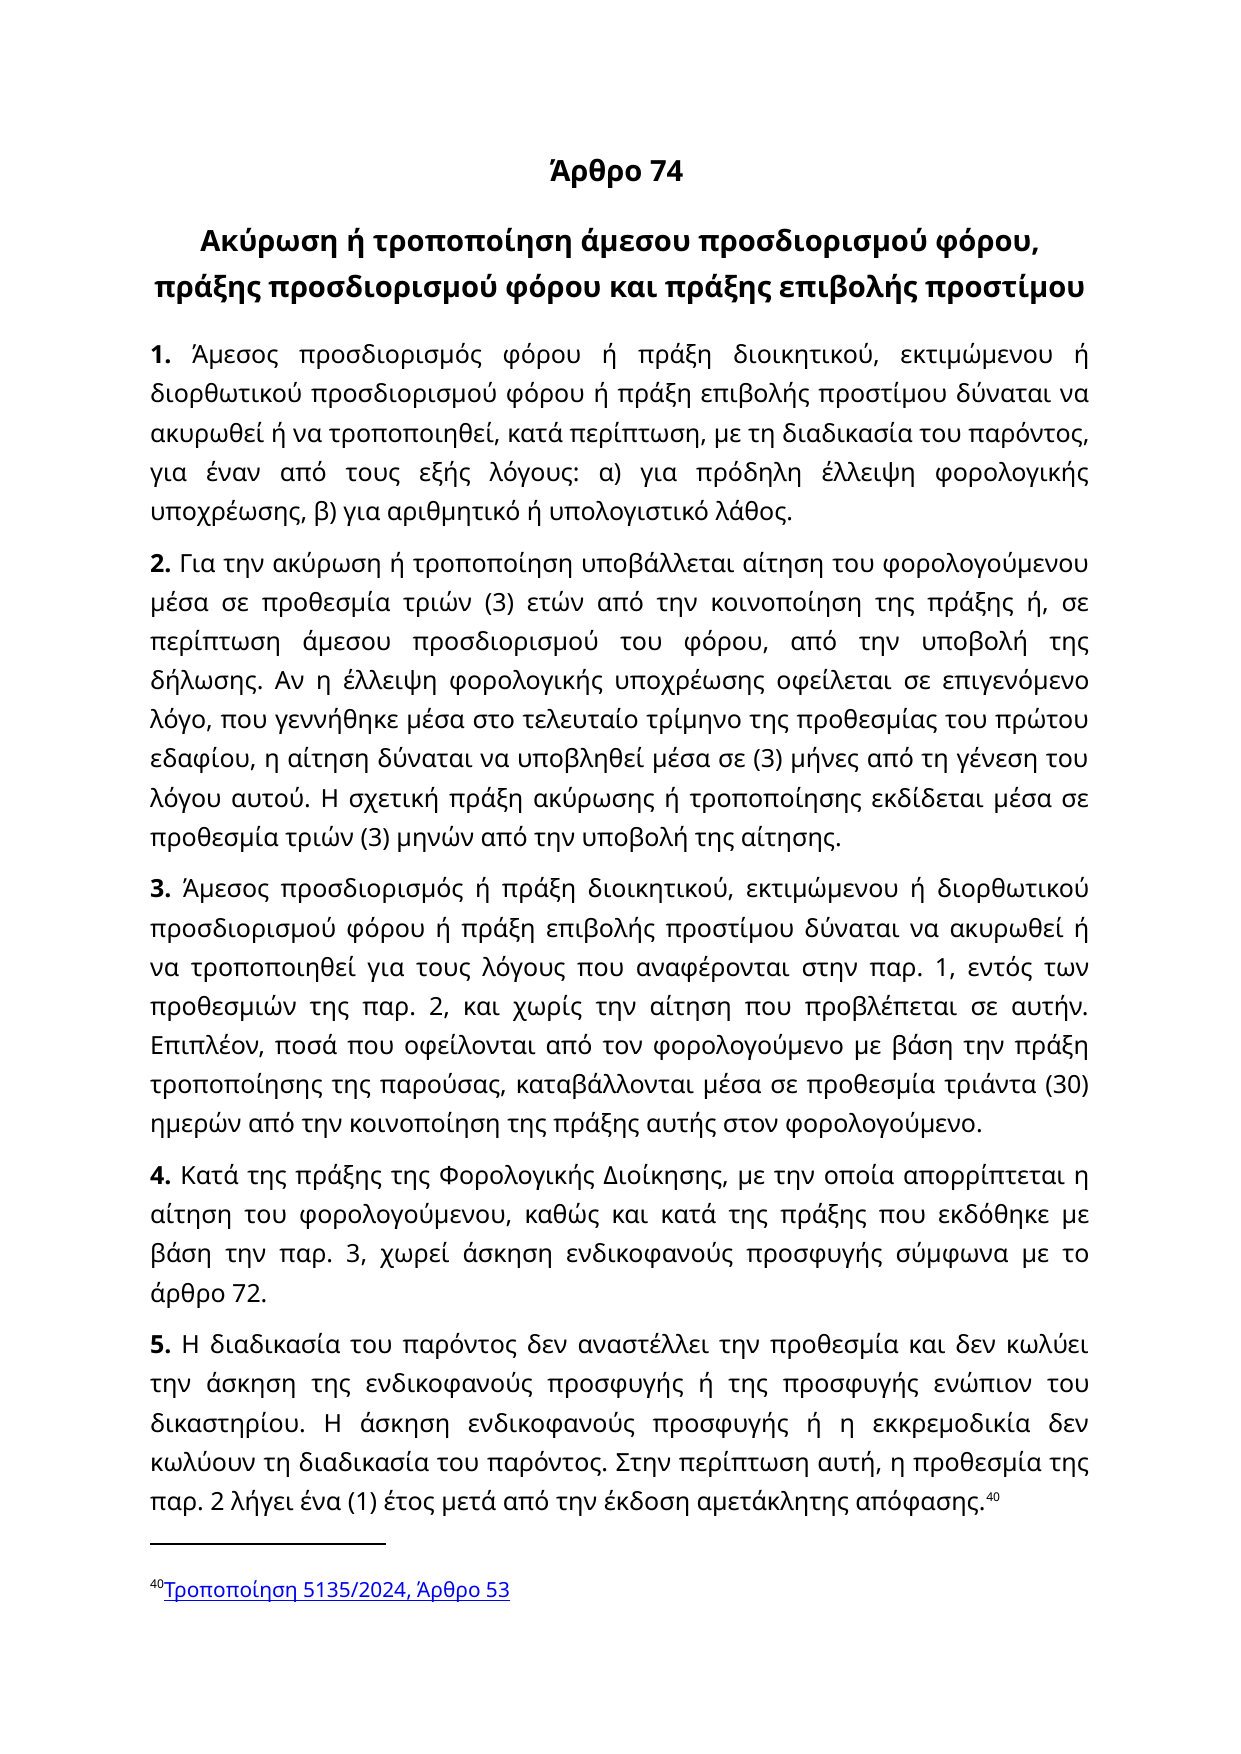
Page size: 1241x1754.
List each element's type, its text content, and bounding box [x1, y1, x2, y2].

text 1. Άμεσος προσδιορισμός φόρου ή πράξη διοικητικού, εκτιμώμενου ή διορθωτικού προσδιορισμού φόρου ή πράξη επιβολής προστίμου δύναται να ακυρωθεί ή να τροποποιηθεί, κατά περίπτωση, με τη διαδικασία του παρόντος, για έναν από τους εξής λόγους: α) για πρόδηλη έλλειψη φορολογικής υποχρέωσης, β) για αριθμητικό ή υπολογιστικό λάθος. [150, 337, 1090, 528]
subtitle Άρθρο 74 [150, 150, 1090, 190]
subtitle Ακύρωση ή τροποποίηση άμεσου προσδιορισμού φόρου, πράξης προσδιορισμού φόρου και πράξης επιβολής προστίμου [150, 221, 1090, 306]
text 5. Η διαδικασία του παρόντος δεν αναστέλλει την προθεσμία και δεν κωλύει την άσκηση της ενδικοφανούς προσφυγής ή της προσφυγής ενώπιον του δικαστηρίου. Η άσκηση ενδικοφανούς προσφυγής ή η εκκρεμοδικία δεν κωλύουν τη διαδικασία του παρόντος. Στην περίπτωση αυτή, η προθεσμία της παρ. 2 λήγει ένα (1) έτος μετά από την έκδοση αμετάκλητης απόφασης. [150, 1327, 1090, 1518]
text 3. Άμεσος προσδιορισμός ή πράξη διοικητικού, εκτιμώμενου ή διορθωτικού προσδιορισμού φόρου ή πράξη επιβολής προστίμου δύναται να ακυρωθεί ή να τροποποιηθεί για τους λόγους που αναφέρονται στην παρ. 1, εντός των προθεσμιών της παρ. 2, και χωρίς την αίτηση που προβλέπεται σε αυτήν. Επιπλέον, ποσά που οφείλονται από τον φορολογούμενο με βάση την πράξη τροποποίησης της παρούσας, καταβάλλονται μέσα σε προθεσμία τριάντα (30) ημερών από την κοινοποίηση της πράξης αυτής στον φορολογούμενο. [150, 871, 1090, 1140]
text 2. Για την ακύρωση ή τροποποίηση υποβάλλεται αίτηση του φορολογούμενου μέσα σε προθεσμία τριών (3) ετών από την κοινοποίηση της πράξης ή, σε περίπτωση άμεσου προσδιορισμού του φόρου, από την υποβολή της δήλωσης. Αν η έλλειψη φορολογικής υποχρέωσης οφείλεται σε επιγενόμενο λόγο, που γεννήθηκε μέσα στο τελευταίο τρίμηνο της προθεσμίας του πρώτου εδαφίου, η αίτηση δύναται να υποβληθεί μέσα σε (3) μήνες από τη γένεση του λόγου αυτού. Η σχετική πράξη ακύρωσης ή τροποποίησης εκδίδεται μέσα σε προθεσμία τριών (3) μηνών από την υποβολή της αίτησης. [150, 545, 1090, 853]
text Τροποποίηση 5135/2024, Άρθρο 53 [150, 1576, 1090, 1604]
text 4. Κατά της πράξης της Φορολογικής Διοίκησης, με την οποία απορρίπτεται η αίτηση του φορολογούμενου, καθώς και κατά της πράξης που εκδόθηκε με βάση την παρ. 3, χωρεί άσκηση ενδικοφανούς προσφυγής σύμφωνα με το άρθρο 72. [150, 1158, 1090, 1309]
